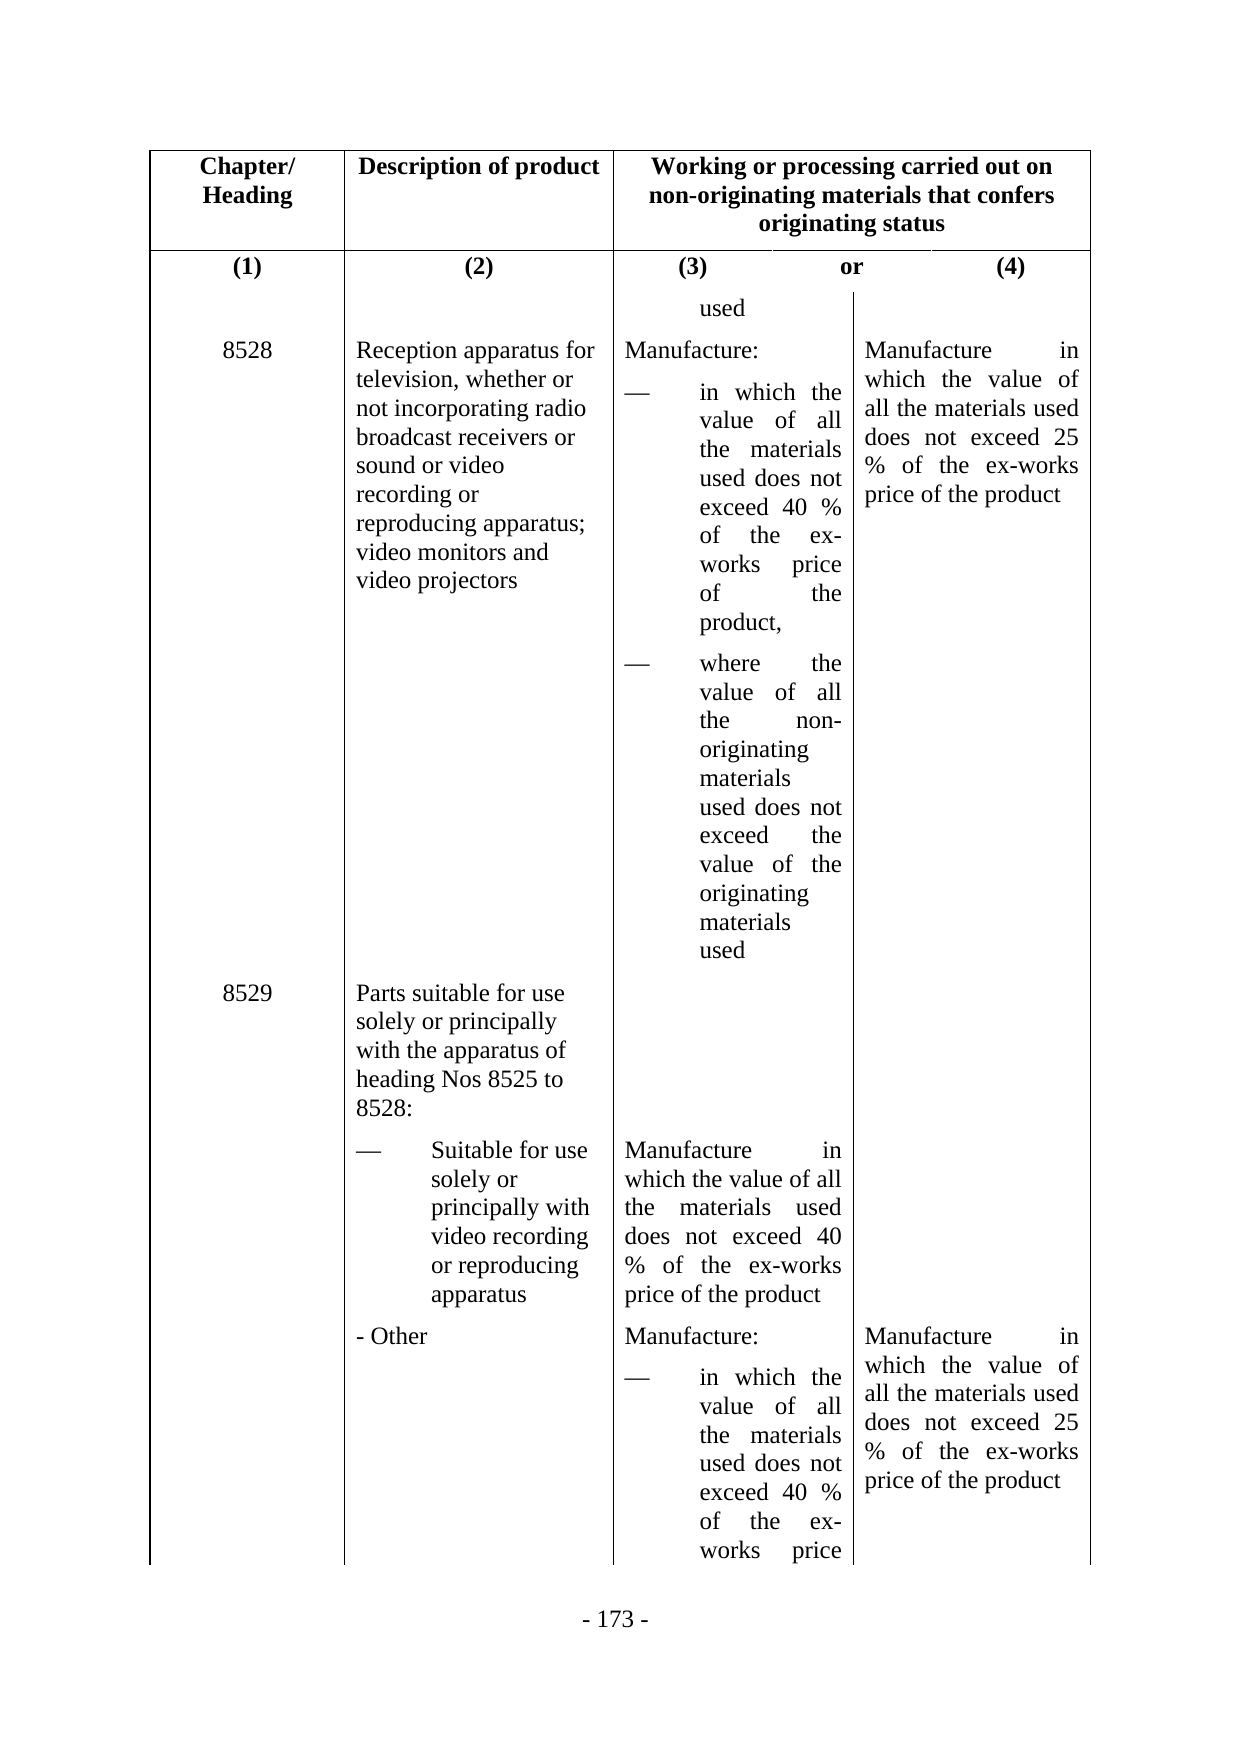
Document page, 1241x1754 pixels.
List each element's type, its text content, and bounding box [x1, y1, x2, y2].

table_cell Manufacture in which the value of all the materials used does not exceed 25 % of the ex-works price of the product [854, 1321, 1090, 1563]
table_cell [345, 293, 613, 334]
table_header Description of product [345, 151, 613, 250]
table_cell [151, 1321, 344, 1563]
table_cell Manufacture: — in which the value of all the materials used does not exceed 40 % of the ex-works price of the product, — where the value of all the non-originating materials used does not exceed the value of the originating materials used [614, 335, 853, 977]
table_cell [151, 1135, 344, 1320]
table_cell (3) [614, 251, 772, 292]
table_header Chapter/Heading [151, 151, 344, 250]
table_cell — Suitable for use solely or principally with video recording or reproducing apparatus [345, 1135, 613, 1320]
table_cell Parts suitable for use solely or principally with the apparatus of heading Nos 8525 to 8528: [345, 978, 613, 1134]
table_cell (2) [345, 251, 613, 292]
table_cell Manufacture: — in which the value of all the materials used does not exceed 40 % of the ex-works price [614, 1321, 853, 1563]
table_cell Manufacture in which the value of all the materials used does not exceed 40 % of the ex-works price of the product [614, 1135, 853, 1320]
table_cell [151, 293, 344, 334]
table_cell [614, 978, 853, 1134]
table_cell [854, 978, 1090, 1134]
table_cell 8528 [151, 335, 344, 977]
table_cell Manufacture in which the value of all the materials used does not exceed 25 % of the ex-works price of the product [854, 335, 1090, 977]
table_cell (4) [932, 251, 1090, 292]
table_cell [854, 1135, 1090, 1320]
table_cell Reception apparatus for television, whether or not incorporating radio broadcast receivers or sound or video recording or reproducing apparatus; video monitors and video projectors [345, 335, 613, 977]
table_cell - Other [345, 1321, 613, 1563]
table_cell (1) [151, 251, 344, 292]
table_cell used [614, 293, 853, 334]
table_cell [854, 293, 1090, 334]
table_header Working or processing carried out on non-originating materials that confers originating status [614, 151, 1090, 250]
table_cell or [773, 251, 931, 292]
table_cell 8529 [151, 978, 344, 1134]
